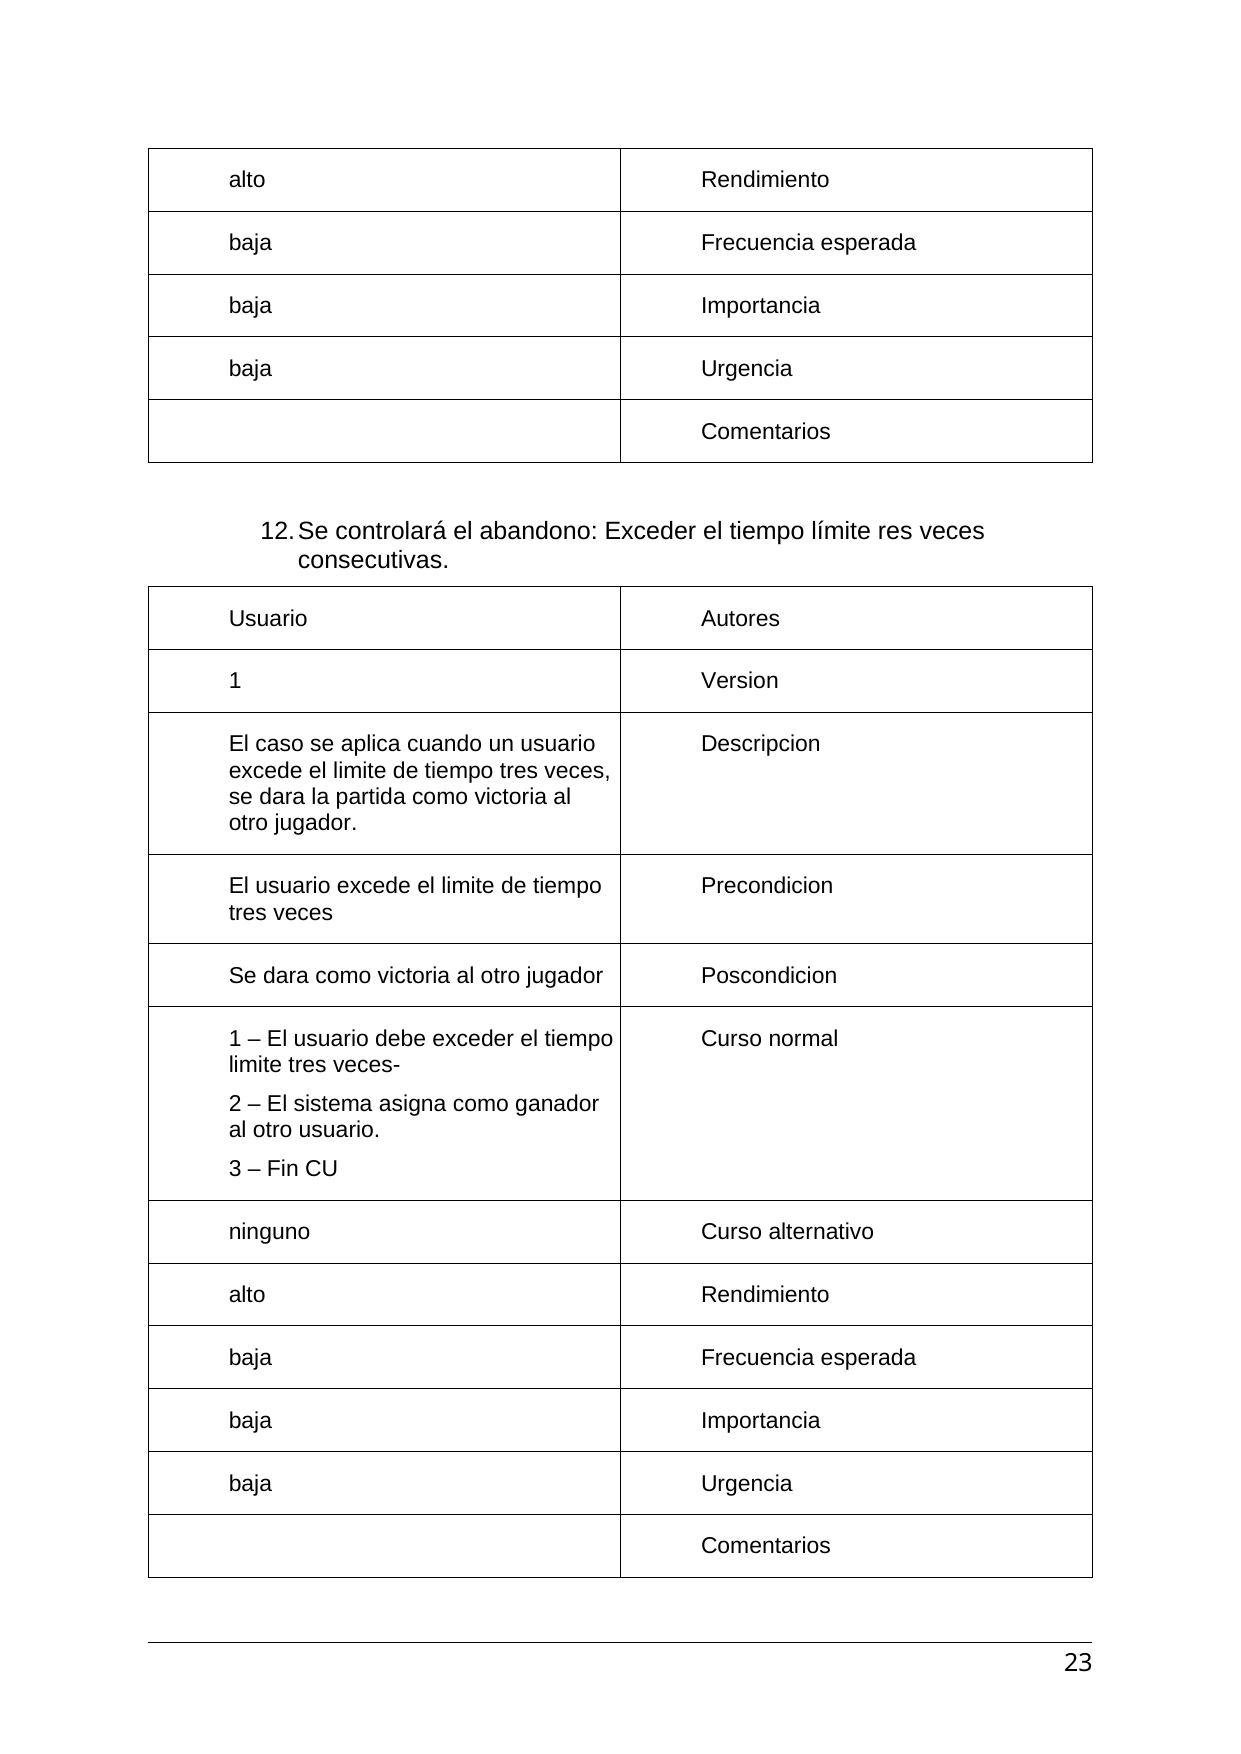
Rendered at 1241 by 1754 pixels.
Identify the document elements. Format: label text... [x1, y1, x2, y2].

table_cell El usuario excede el limite de tiempo tres veces [149, 855, 620, 943]
table_cell 1 – El usuario debe exceder el tiempo limite tres veces- 2 – El sistema asigna como ganador al otro usuario. 3 – Fin CU [149, 1007, 620, 1199]
table_header Usuario [149, 587, 620, 649]
table_cell Importancia [621, 275, 1092, 336]
table_cell alto [149, 149, 620, 211]
table_cell 1 [149, 650, 620, 712]
table_cell baja [149, 275, 620, 336]
table_cell Frecuencia esperada [621, 1326, 1092, 1388]
table_cell Curso normal [621, 1007, 1092, 1199]
table_cell Poscondicion [621, 944, 1092, 1006]
table_cell [149, 1515, 620, 1577]
table_cell [149, 400, 620, 462]
table_cell baja [149, 337, 620, 399]
table_cell baja [149, 1326, 620, 1388]
table_cell Importancia [621, 1389, 1092, 1451]
table_cell Comentarios [621, 1515, 1092, 1577]
table_cell Curso alternativo [621, 1201, 1092, 1262]
table_cell baja [149, 1389, 620, 1451]
table_cell alto [149, 1264, 620, 1325]
table_cell baja [149, 212, 620, 273]
table_cell Se dara como victoria al otro jugador [149, 944, 620, 1006]
table_cell Precondicion [621, 855, 1092, 943]
list Se controlará el abandono: Exceder el tiempo límite res veces consecutivas. [260, 516, 1092, 574]
table_cell baja [149, 1452, 620, 1514]
table_cell Urgencia [621, 337, 1092, 399]
table_cell Frecuencia esperada [621, 212, 1092, 273]
table_header Autores [621, 587, 1092, 649]
table_cell ninguno [149, 1201, 620, 1262]
table_cell Rendimiento [621, 1264, 1092, 1325]
table_cell Rendimiento [621, 149, 1092, 211]
table_cell Descripcion [621, 713, 1092, 854]
table_cell Version [621, 650, 1092, 712]
table_cell El caso se aplica cuando un usuario excede el limite de tiempo tres veces, se dara la partida como victoria al otro jugador. [149, 713, 620, 854]
table_cell Urgencia [621, 1452, 1092, 1514]
table_cell Comentarios [621, 400, 1092, 462]
